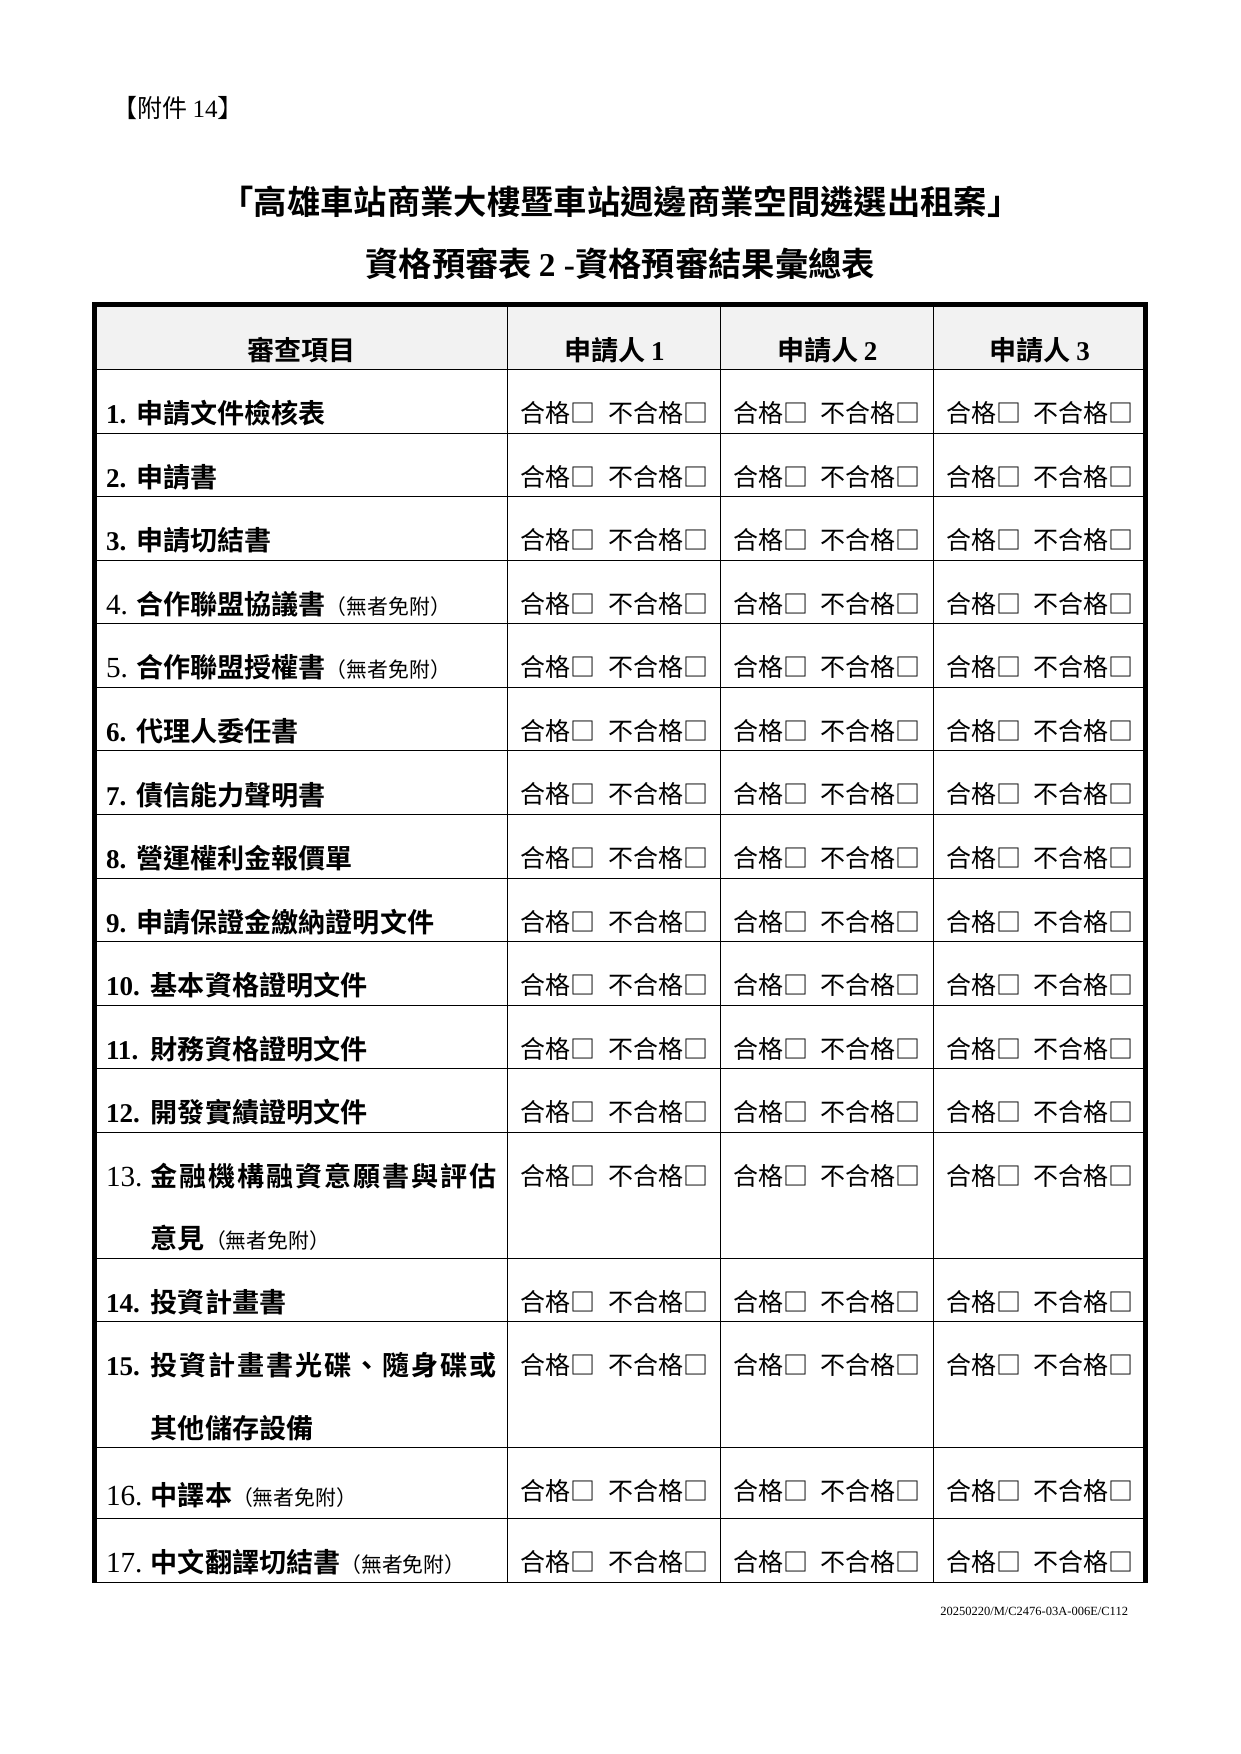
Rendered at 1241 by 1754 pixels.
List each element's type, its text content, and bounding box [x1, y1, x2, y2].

table_cell 合格□ 不合格□ [721, 1133, 933, 1258]
table_cell 中譯本（無者免附） [97, 1448, 507, 1518]
table_cell 合格□ 不合格□ [721, 879, 933, 941]
table_cell 合格□ 不合格□ [934, 497, 1143, 560]
table_cell 合格□ 不合格□ [508, 434, 720, 496]
table_cell 合格□ 不合格□ [934, 1069, 1143, 1132]
table_cell 基本資格證明文件 [97, 942, 507, 1004]
table_cell 合格□ 不合格□ [721, 1322, 933, 1447]
table_cell 合格□ 不合格□ [508, 624, 720, 687]
table_cell 合格□ 不合格□ [508, 1322, 720, 1447]
table_cell 合格□ 不合格□ [721, 1448, 933, 1518]
table_cell 開發實績證明文件 [97, 1069, 507, 1132]
table_cell 投資計畫書 [97, 1259, 507, 1321]
table_cell 合格□ 不合格□ [934, 751, 1143, 814]
table_cell 合格□ 不合格□ [721, 1259, 933, 1321]
table_cell 合格□ 不合格□ [721, 624, 933, 687]
table_cell 合格□ 不合格□ [721, 1069, 933, 1132]
table_cell 合格□ 不合格□ [934, 942, 1143, 1004]
table_cell 合格□ 不合格□ [508, 561, 720, 623]
table_cell 申請保證金繳納證明文件 [97, 879, 507, 941]
table_cell 合格□ 不合格□ [934, 1133, 1143, 1258]
table_cell 合格□ 不合格□ [508, 497, 720, 560]
table_cell 合格□ 不合格□ [508, 1448, 720, 1518]
table_cell 債信能力聲明書 [97, 751, 507, 814]
table_cell 申請切結書 [97, 497, 507, 560]
text 資格預審表2 -資格預審結果彙總表 [112, 221, 1128, 283]
table_cell 中文翻譯切結書（無者免附） [97, 1519, 507, 1582]
table_cell 合格□ 不合格□ [508, 815, 720, 877]
table_cell 合格□ 不合格□ [721, 434, 933, 496]
table_cell 合格□ 不合格□ [721, 1006, 933, 1068]
table_cell 合格□ 不合格□ [508, 688, 720, 750]
table_cell 合格□ 不合格□ [934, 1448, 1143, 1518]
table_cell 合格□ 不合格□ [934, 434, 1143, 496]
table_cell 合作聯盟授權書（無者免附） [97, 624, 507, 687]
table_cell 合格□ 不合格□ [721, 370, 933, 433]
table_cell 合格□ 不合格□ [934, 1006, 1143, 1068]
text 「高雄車站商業大樓暨車站週邊商業空間遴選出租案」 [112, 158, 1128, 221]
table_cell 合格□ 不合格□ [508, 1133, 720, 1258]
table_cell 申請文件檢核表 [97, 370, 507, 433]
table_cell 金融機構融資意願書與評估意見（無者免附） [97, 1133, 507, 1258]
table_cell 投資計畫書光碟、隨身碟或其他儲存設備 [97, 1322, 507, 1447]
table_cell 合格□ 不合格□ [721, 1519, 933, 1582]
table_cell 合格□ 不合格□ [508, 751, 720, 814]
table_cell 合格□ 不合格□ [508, 879, 720, 941]
table_cell 合格□ 不合格□ [721, 751, 933, 814]
table_cell 合格□ 不合格□ [934, 624, 1143, 687]
table_cell 合格□ 不合格□ [508, 1006, 720, 1068]
table_cell 合格□ 不合格□ [934, 1259, 1143, 1321]
table_header 申請人1 [508, 307, 720, 369]
table_cell 代理人委任書 [97, 688, 507, 750]
table_cell 合作聯盟協議書（無者免附） [97, 561, 507, 623]
table_cell 合格□ 不合格□ [721, 497, 933, 560]
table_cell 合格□ 不合格□ [934, 561, 1143, 623]
table_header 審查項目 [97, 307, 507, 369]
table_cell 合格□ 不合格□ [934, 879, 1143, 941]
table_cell 合格□ 不合格□ [934, 1519, 1143, 1582]
table_cell 合格□ 不合格□ [508, 1069, 720, 1132]
table_header 申請人2 [721, 307, 933, 369]
table_cell 財務資格證明文件 [97, 1006, 507, 1068]
table_cell 合格□ 不合格□ [934, 815, 1143, 877]
table_cell 合格□ 不合格□ [508, 1519, 720, 1582]
table_cell 合格□ 不合格□ [508, 942, 720, 1004]
table_cell 合格□ 不合格□ [721, 815, 933, 877]
table_cell 合格□ 不合格□ [934, 1322, 1143, 1447]
table_cell 合格□ 不合格□ [508, 370, 720, 433]
table_cell 營運權利金報價單 [97, 815, 507, 877]
table_cell 申請書 [97, 434, 507, 496]
table_cell 合格□ 不合格□ [721, 561, 933, 623]
table_cell 合格□ 不合格□ [721, 942, 933, 1004]
table_cell 合格□ 不合格□ [508, 1259, 720, 1321]
table_cell 合格□ 不合格□ [721, 688, 933, 750]
table_cell 合格□ 不合格□ [934, 688, 1143, 750]
table_header 申請人3 [934, 307, 1143, 369]
table_cell 合格□ 不合格□ [934, 370, 1143, 433]
